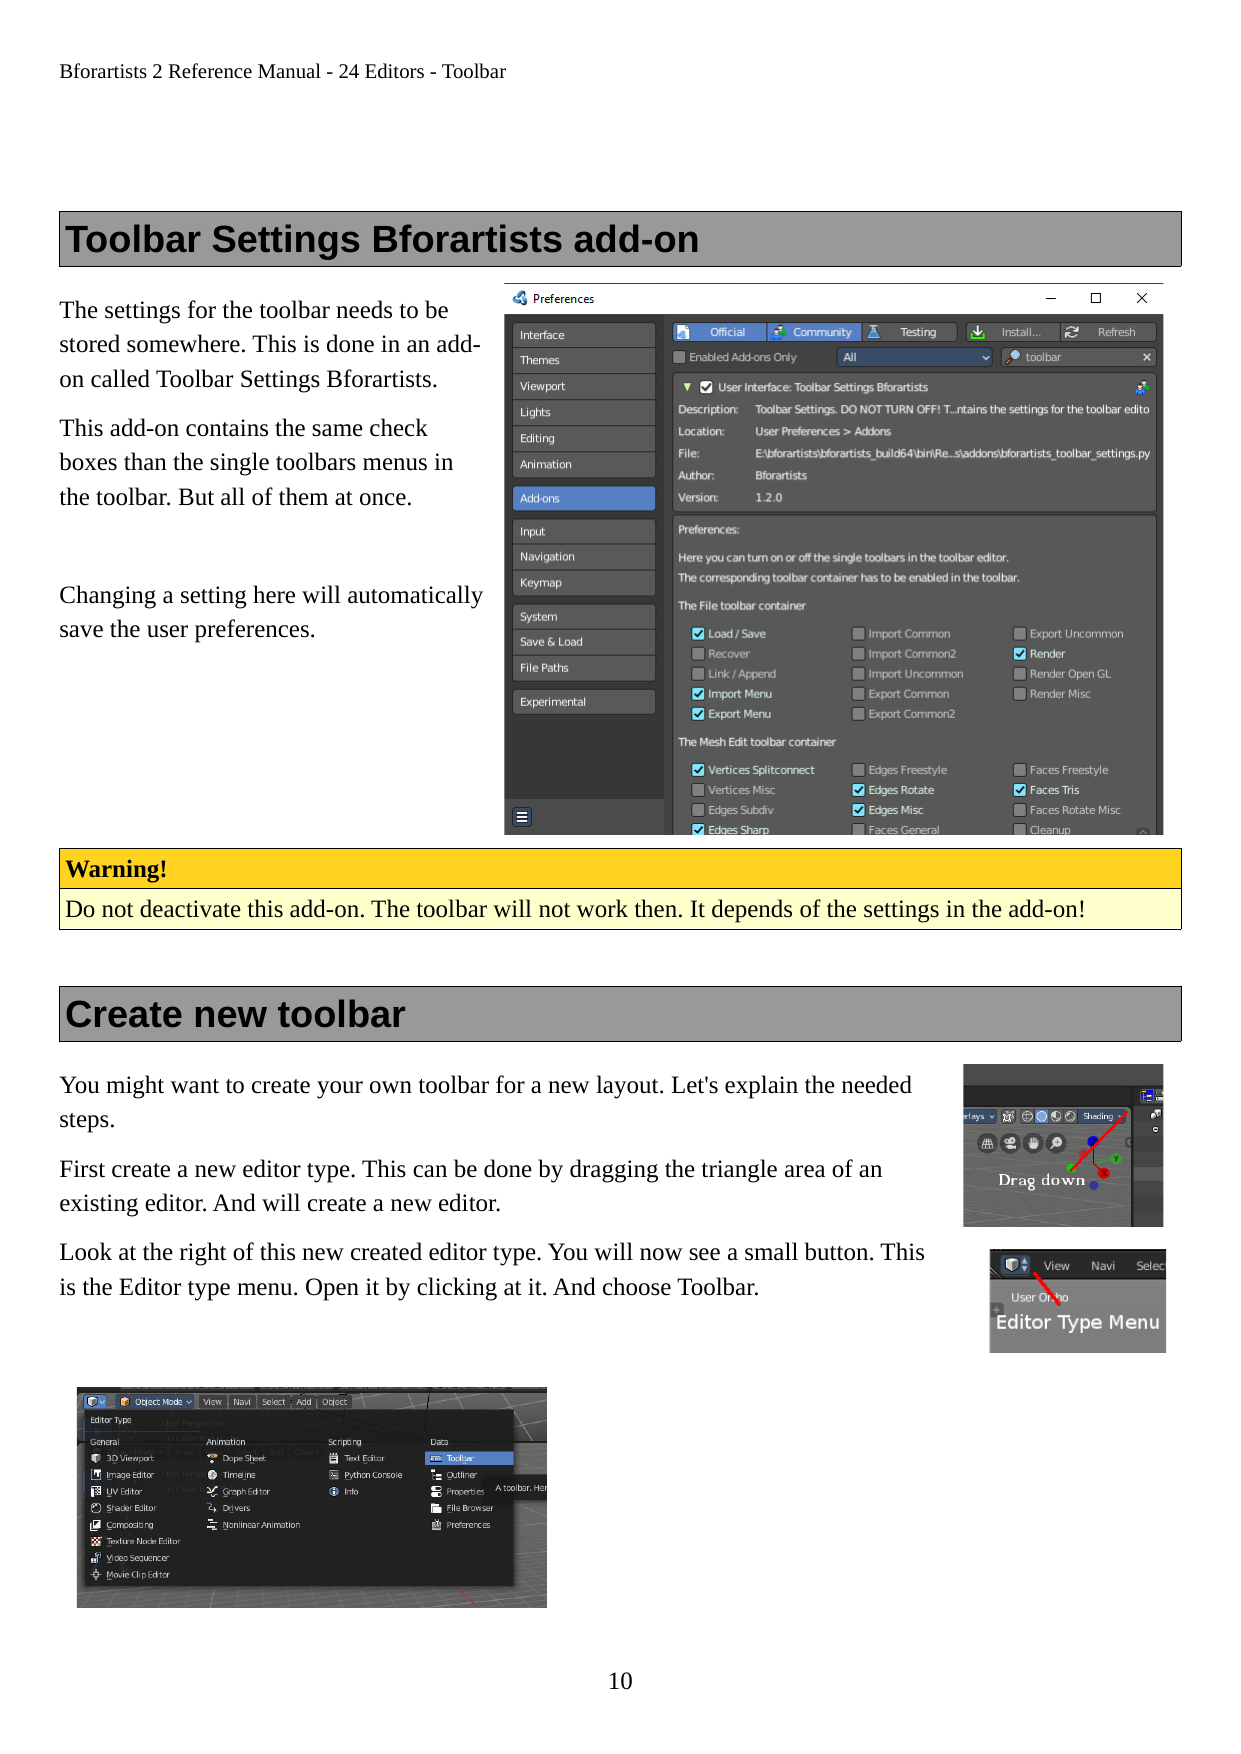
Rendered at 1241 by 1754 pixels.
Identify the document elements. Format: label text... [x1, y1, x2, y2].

picture [988, 1249, 1167, 1353]
text You might want to create your own toolbar for a new layout. Let's explain the needed steps. [59, 1070, 963, 1133]
text Look at the right of this new created editor type. You will now see a small button. This is the Editor type menu. Open it by clicking at it. And choose Toolbar. [59, 1237, 1181, 1300]
text This add-on contains the same check boxes than the single toolbars menus in the toolbar. But all of them at once. [59, 413, 504, 511]
table_header Warning! [60, 849, 1181, 888]
picture [504, 283, 1164, 835]
picture [963, 1064, 1164, 1227]
text Changing a setting here will automatically save the user preferences. [59, 580, 504, 643]
text First create a new editor type. This can be done by dragging the triangle area of an existing editor. And will create a new editor. [59, 1154, 963, 1217]
table_cell Do not deactivate this add-on. The toolbar will not work then. It depends of the settings in the add-on! [60, 889, 1181, 928]
picture [76, 1387, 547, 1608]
table_header Create new toolbar [60, 987, 1181, 1041]
text The settings for the toolbar needs to be stored somewhere. This is done in an add-on called Toolbar Settings Bforartists. [59, 295, 504, 392]
table_header Toolbar Settings Bforartists add-on [60, 212, 1181, 266]
